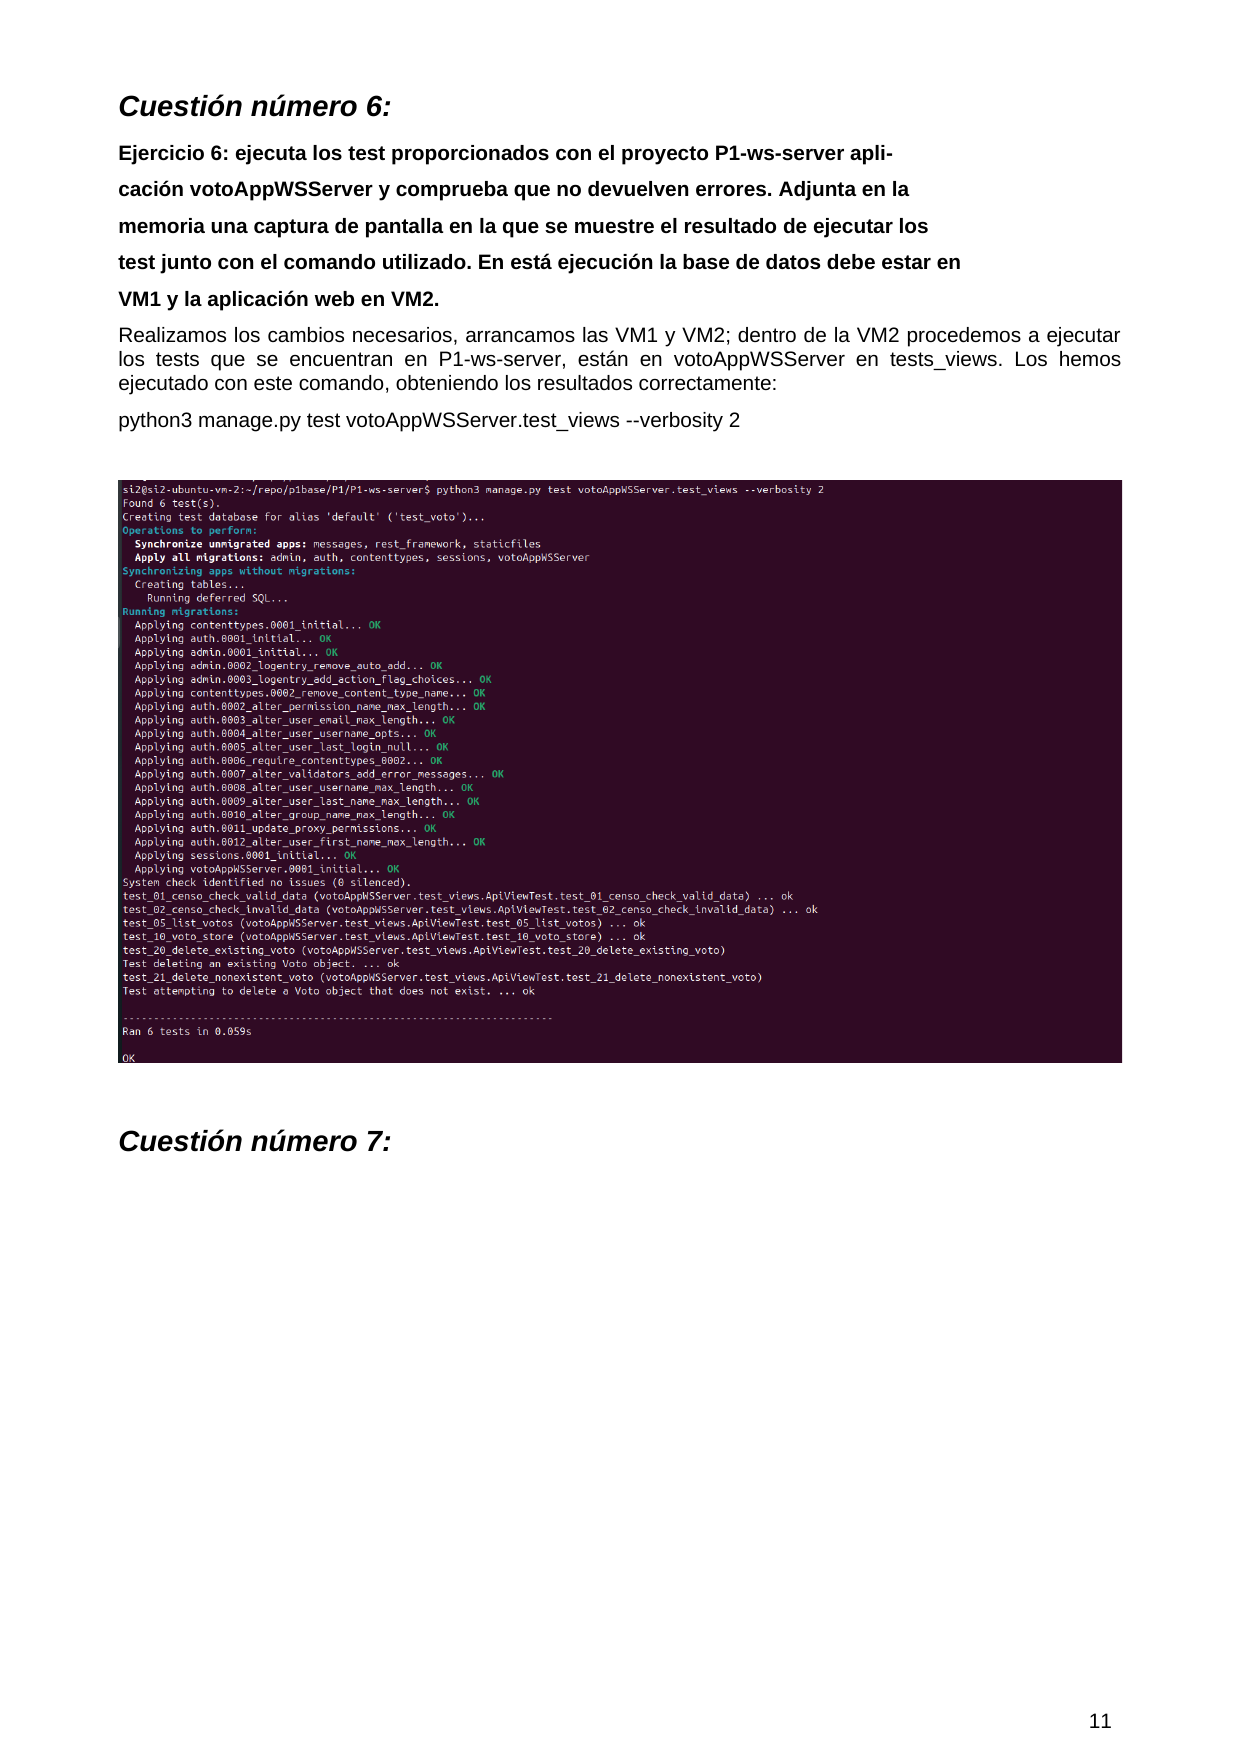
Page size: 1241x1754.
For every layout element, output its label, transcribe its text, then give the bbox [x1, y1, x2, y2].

text memoria una captura de pantalla en la que se muestre el resultado de ejecutar los [118, 214, 1122, 238]
text Ejercicio 6: ejecuta los test proporcionados con el proyecto P1-ws-server apli- [118, 141, 1122, 165]
picture [118, 480, 1123, 1063]
text cación votoAppWSServer y comprueba que no devuelven errores. Adjunta en la [118, 177, 1122, 201]
subtitle Cuestión número 6: [118, 88, 1122, 122]
subtitle Cuestión número 7: [118, 1124, 1122, 1158]
text VM1 y la aplicación web en VM2. [118, 287, 1122, 311]
text test junto con el comando utilizado. En está ejecución la base de datos debe estar en [118, 250, 1122, 274]
text Realizamos los cambios necesarios, arrancamos las VM1 y VM2; dentro de la VM2 procedemos a ejecutar los tests que se encuentran en P1-ws-server, están en votoAppWSServer en tests_views. Los hemos ejecutado con este comando, obteniendo los resultados correctamente: [118, 323, 1122, 395]
text python3 manage.py test votoAppWSServer.test_views --verbosity 2 [118, 407, 1122, 431]
